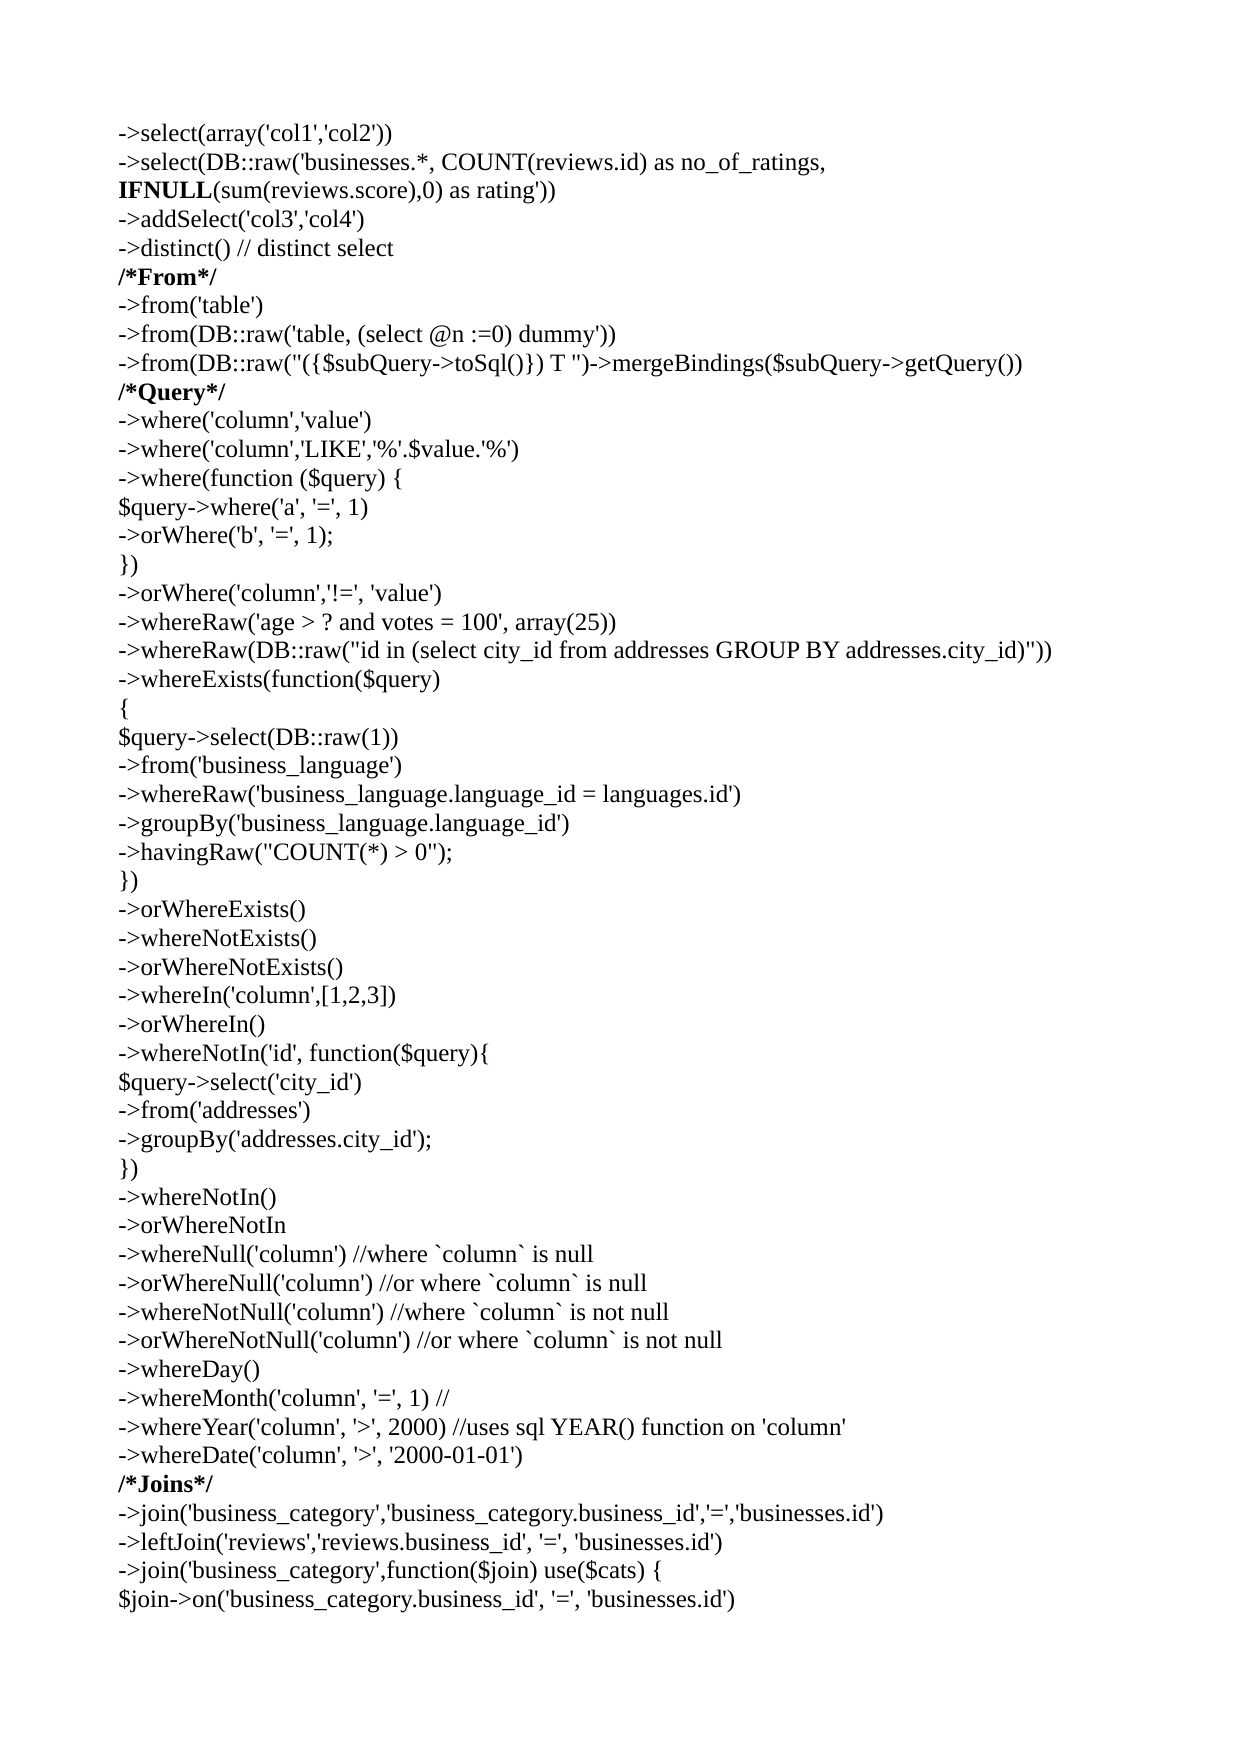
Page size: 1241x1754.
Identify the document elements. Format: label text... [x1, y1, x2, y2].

text ->whereDate('column', '>', '2000-01-01') [118, 1441, 1122, 1469]
text ->where('column','value') [118, 406, 1122, 434]
text ->from('addresses') [118, 1096, 1122, 1124]
text ->whereRaw('age > ? and votes = 100', array(25)) [118, 607, 1122, 636]
text ->orWhereNotIn [118, 1211, 1122, 1239]
text /*Query*/ [118, 377, 1122, 406]
text $join->on('business_category.business_id', '=', 'businesses.id') [118, 1584, 1122, 1613]
text ->whereExists(function($query) [118, 664, 1122, 693]
text }) [118, 1153, 1122, 1182]
text ->whereDay() [118, 1354, 1122, 1383]
text ->orWhereNull('column') //or where `column` is null [118, 1268, 1122, 1297]
text ->leftJoin('reviews','reviews.business_id', '=', 'businesses.id') [118, 1527, 1122, 1556]
text ->groupBy('business_language.language_id') [118, 808, 1122, 837]
text ->from('table') [118, 291, 1122, 319]
text ->select(array('col1','col2')) [118, 118, 1122, 147]
text ->orWhereNotExists() [118, 952, 1122, 981]
text /*Joins*/ [118, 1469, 1122, 1498]
text /*From*/ [118, 262, 1122, 291]
text ->orWhere('column','!=', 'value') [118, 578, 1122, 607]
text ->whereNotNull('column') //where `column` is not null [118, 1297, 1122, 1326]
text ->select(DB::raw('businesses.*, COUNT(reviews.id) as no_of_ratings, IFNULL(sum(reviews.score),0) as rating')) [118, 147, 1122, 204]
text ->groupBy('addresses.city_id'); [118, 1124, 1122, 1153]
text ->whereRaw('business_language.language_id = languages.id') [118, 779, 1122, 808]
text ->whereYear('column', '>', 2000) //uses sql YEAR() function on 'column' [118, 1412, 1122, 1441]
text ->whereNotIn() [118, 1182, 1122, 1211]
text ->from(DB::raw('table, (select @n :=0) dummy')) [118, 319, 1122, 348]
text { [118, 693, 1122, 722]
text ->orWhere('b', '=', 1); [118, 521, 1122, 549]
text ->orWhereNotNull('column') //or where `column` is not null [118, 1326, 1122, 1354]
text }) [118, 866, 1122, 894]
text ->addSelect('col3','col4') [118, 204, 1122, 233]
text ->from(DB::raw("({$subQuery->toSql()}) T ")->mergeBindings($subQuery->getQuery()) [118, 348, 1122, 377]
text ->orWhereIn() [118, 1009, 1122, 1038]
text ->where(function ($query) { [118, 463, 1122, 492]
text ->whereNull('column') //where `column` is null [118, 1239, 1122, 1268]
text ->join('business_category','business_category.business_id','=','businesses.id') [118, 1498, 1122, 1527]
text ->from('business_language') [118, 751, 1122, 779]
text ->havingRaw("COUNT(*) > 0"); [118, 837, 1122, 866]
text $query->where('a', '=', 1) [118, 492, 1122, 521]
text $query->select(DB::raw(1)) [118, 722, 1122, 751]
text ->distinct() // distinct select [118, 233, 1122, 262]
text ->whereIn('column',[1,2,3]) [118, 981, 1122, 1009]
text ->where('column','LIKE','%'.$value.'%') [118, 434, 1122, 463]
text ->orWhereExists() [118, 894, 1122, 923]
text ->whereNotIn('id', function($query){ [118, 1038, 1122, 1067]
text ->whereMonth('column', '=', 1) // [118, 1383, 1122, 1412]
text ->whereNotExists() [118, 923, 1122, 952]
text ->join('business_category',function($join) use($cats) { [118, 1556, 1122, 1584]
text }) [118, 549, 1122, 578]
text $query->select('city_id') [118, 1067, 1122, 1096]
text ->whereRaw(DB::raw("id in (select city_id from addresses GROUP BY addresses.city_id)")) [118, 636, 1122, 664]
